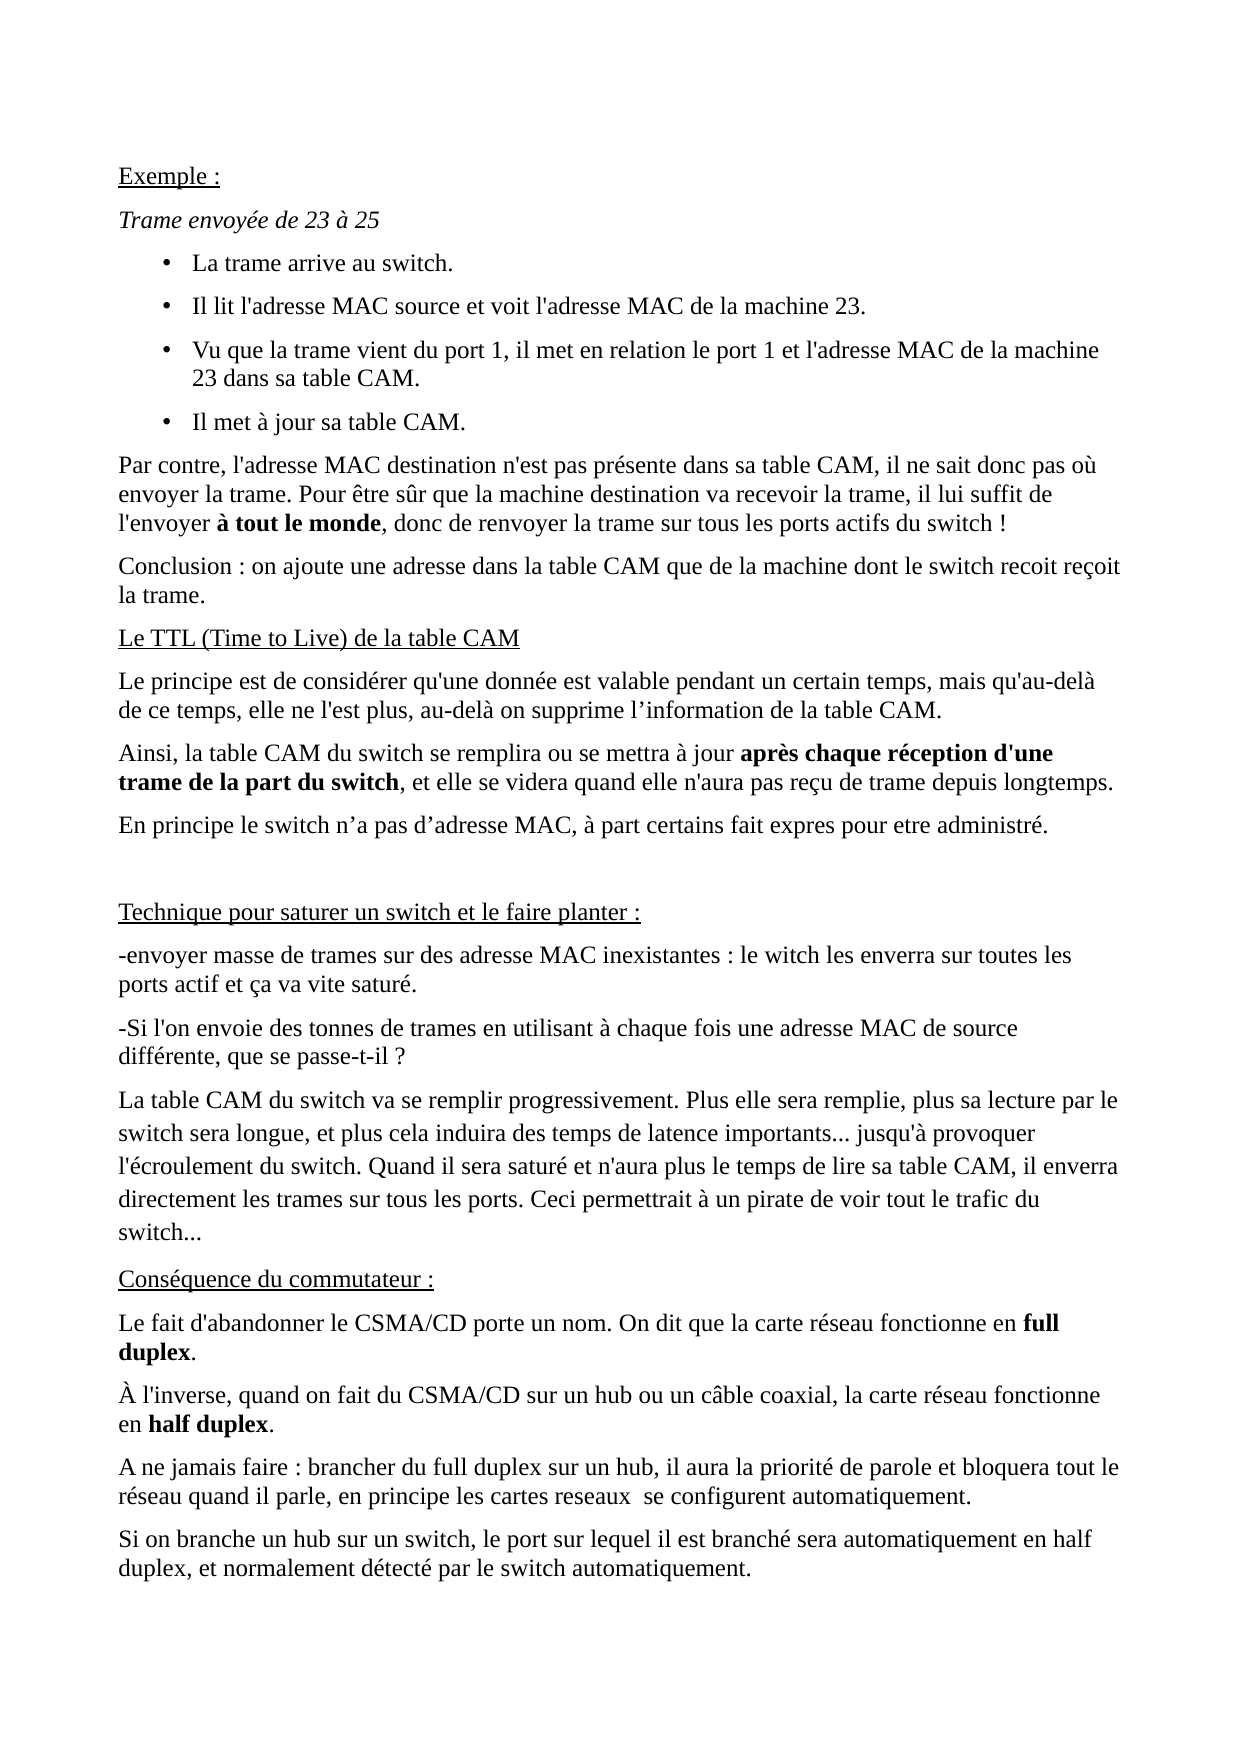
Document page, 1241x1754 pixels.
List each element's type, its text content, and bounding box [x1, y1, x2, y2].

text Technique pour saturer un switch et le faire planter : [118, 897, 1122, 926]
text Conséquence du commutateur : [118, 1264, 1122, 1293]
text Le TTL (Time to Live) de la table CAM [118, 623, 1122, 652]
list La trame arrive au switch. [162, 248, 1122, 277]
text Par contre, l'adresse MAC destination n'est pas présente dans sa table CAM, il ne sait donc pas où envoyer la trame. Pour être sûr que la machine destination va recevoir la trame, il lui suffit de l'envoyer à tout le monde, donc de renvoyer la trame sur tous les ports actifs du switch ! [118, 450, 1122, 536]
text Exemple : [118, 161, 1122, 190]
text Le fait d'abandonner le CSMA/CD porte un nom. On dit que la carte réseau fonctionne en full duplex. [118, 1308, 1122, 1365]
text A ne jamais faire : brancher du full duplex sur un hub, il aura la priorité de parole et bloquera tout le réseau quand il parle, en principe les cartes reseaux se configurent automatiquement. [118, 1452, 1122, 1509]
list Il met à jour sa table CAM. [162, 407, 1122, 436]
text À l'inverse, quand on fait du CSMA/CD sur un hub ou un câble coaxial, la carte réseau fonctionne en half duplex. [118, 1380, 1122, 1437]
list Il lit l'adresse MAC source et voit l'adresse MAC de la machine 23. [162, 291, 1122, 320]
text Si on branche un hub sur un switch, le port sur lequel il est branché sera automatiquement en half duplex, et normalement détecté par le switch automatiquement. [118, 1524, 1122, 1582]
text -Si l'on envoie des tonnes de trames en utilisant à chaque fois une adresse MAC de source différente, que se passe-t-il ? [118, 1013, 1122, 1070]
text Conclusion : on ajoute une adresse dans la table CAM que de la machine dont le switch recoit reçoit la trame. [118, 551, 1122, 608]
text Ainsi, la table CAM du switch se remplira ou se mettra à jour après chaque réception d'une trame de la part du switch, et elle se videra quand elle n'aura pas reçu de trame depuis longtemps. [118, 738, 1122, 796]
text Le principe est de considérer qu'une donnée est valable pendant un certain temps, mais qu'au-delà de ce temps, elle ne l'est plus, au-delà on supprime l’information de la table CAM. [118, 666, 1122, 724]
text Trame envoyée de 23 à 25 [118, 205, 1122, 233]
text -envoyer masse de trames sur des adresse MAC inexistantes : le witch les enverra sur toutes les ports actif et ça va vite saturé. [118, 941, 1122, 998]
text En principe le switch n’a pas d’adresse MAC, à part certains fait expres pour etre administré. [118, 811, 1122, 839]
list Vu que la trame vient du port 1, il met en relation le port 1 et l'adresse MAC de la machine 23 dans sa table CAM. [162, 335, 1122, 392]
text La table CAM du switch va se remplir progressivement. Plus elle sera remplie, plus sa lecture par le switch sera longue, et plus cela induira des temps de latence importants... jusqu'à provoquer l'écroulement du switch. Quand il sera saturé et n'aura plus le temps de lire sa table CAM, il enverra directement les trames sur tous les ports. Ceci permettrait à un pirate de voir tout le trafic du switch... [118, 1085, 1122, 1246]
